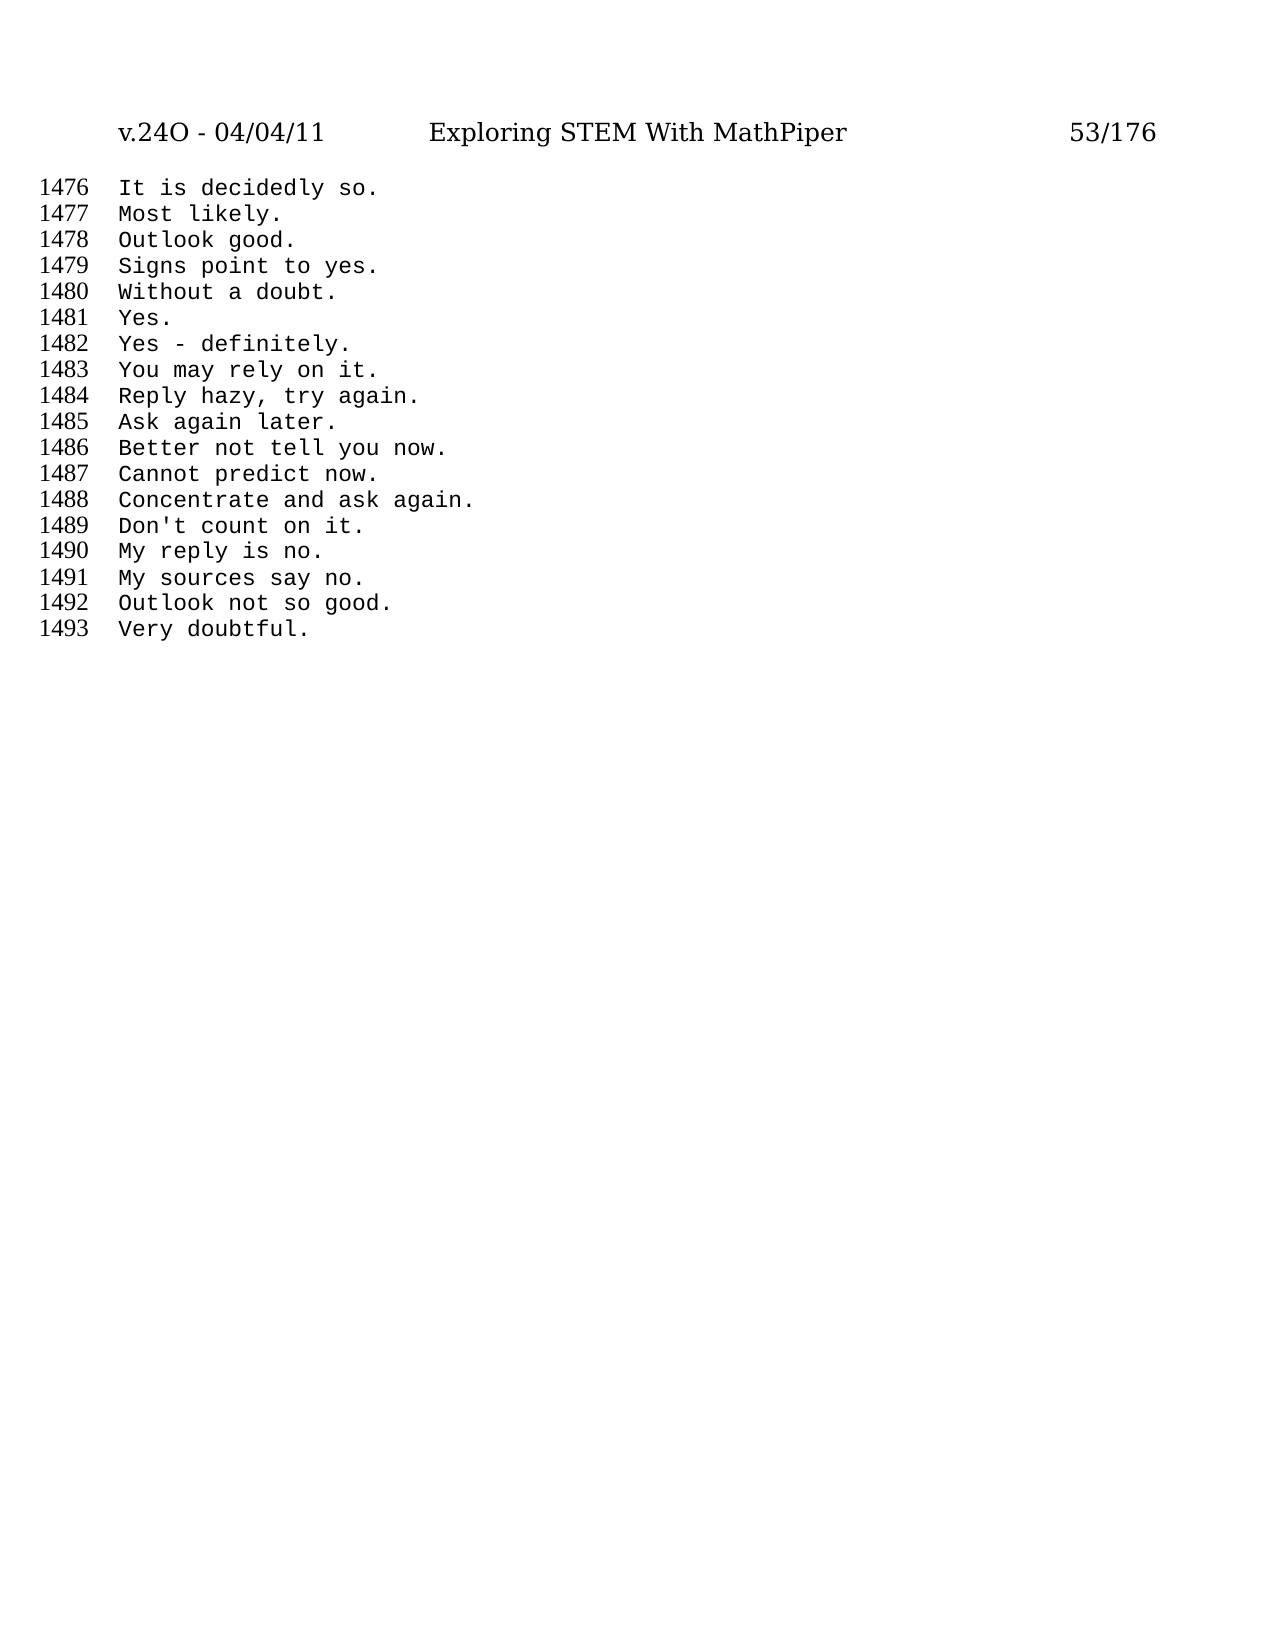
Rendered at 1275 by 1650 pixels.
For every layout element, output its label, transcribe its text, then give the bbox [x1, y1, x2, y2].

text Outlook not so good. [118, 592, 1157, 618]
text Yes. [118, 306, 1157, 332]
text Most likely. [118, 203, 1157, 229]
text Signs point to yes. [118, 254, 1157, 281]
text Concentrate and ask again. [118, 488, 1157, 514]
text It is decidedly so. [118, 177, 1157, 203]
text You may rely on it. [118, 358, 1157, 384]
text Don't count on it. [118, 514, 1157, 540]
text Better not tell you now. [118, 436, 1157, 462]
text Cannot predict now. [118, 462, 1157, 488]
text Reply hazy, try again. [118, 384, 1157, 410]
text My sources say no. [118, 566, 1157, 592]
text Outlook good. [118, 229, 1157, 254]
text Yes - definitely. [118, 332, 1157, 358]
text My reply is no. [118, 540, 1157, 566]
text Ask again later. [118, 410, 1157, 436]
text Without a doubt. [118, 281, 1157, 306]
text Very doubtful. [118, 618, 1157, 644]
